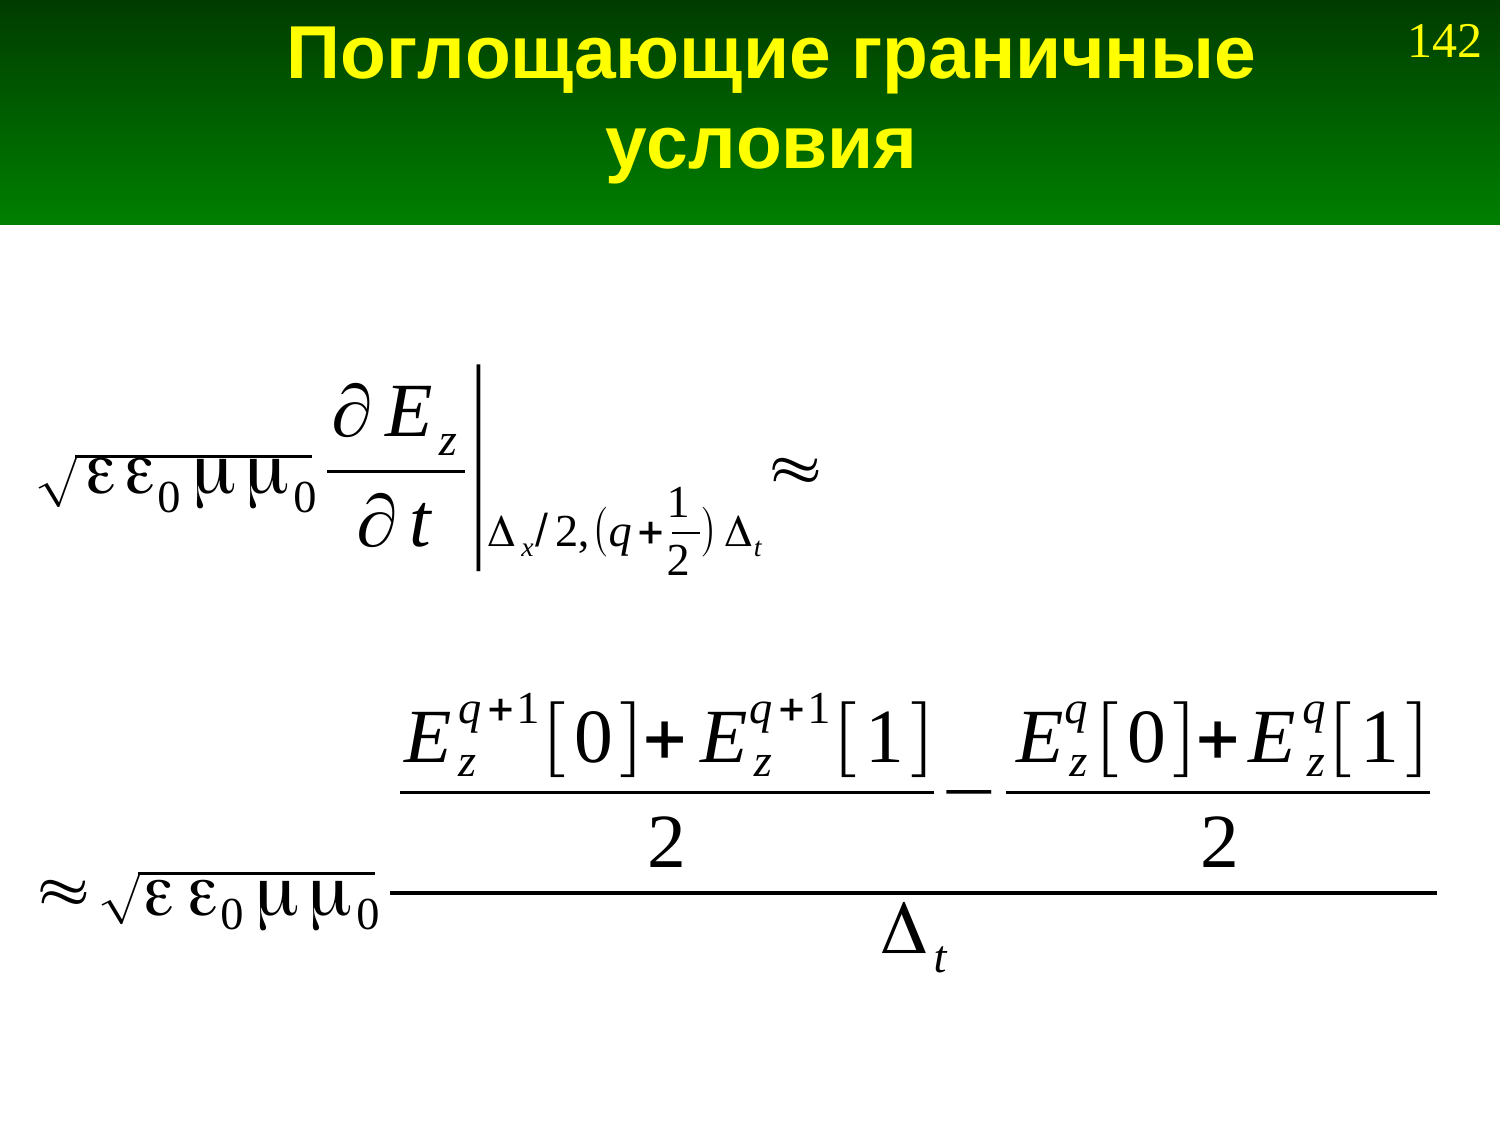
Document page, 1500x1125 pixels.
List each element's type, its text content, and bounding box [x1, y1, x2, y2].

chart [11, 359, 1459, 981]
title Поглощающие граничные условия [123, 0, 1399, 192]
